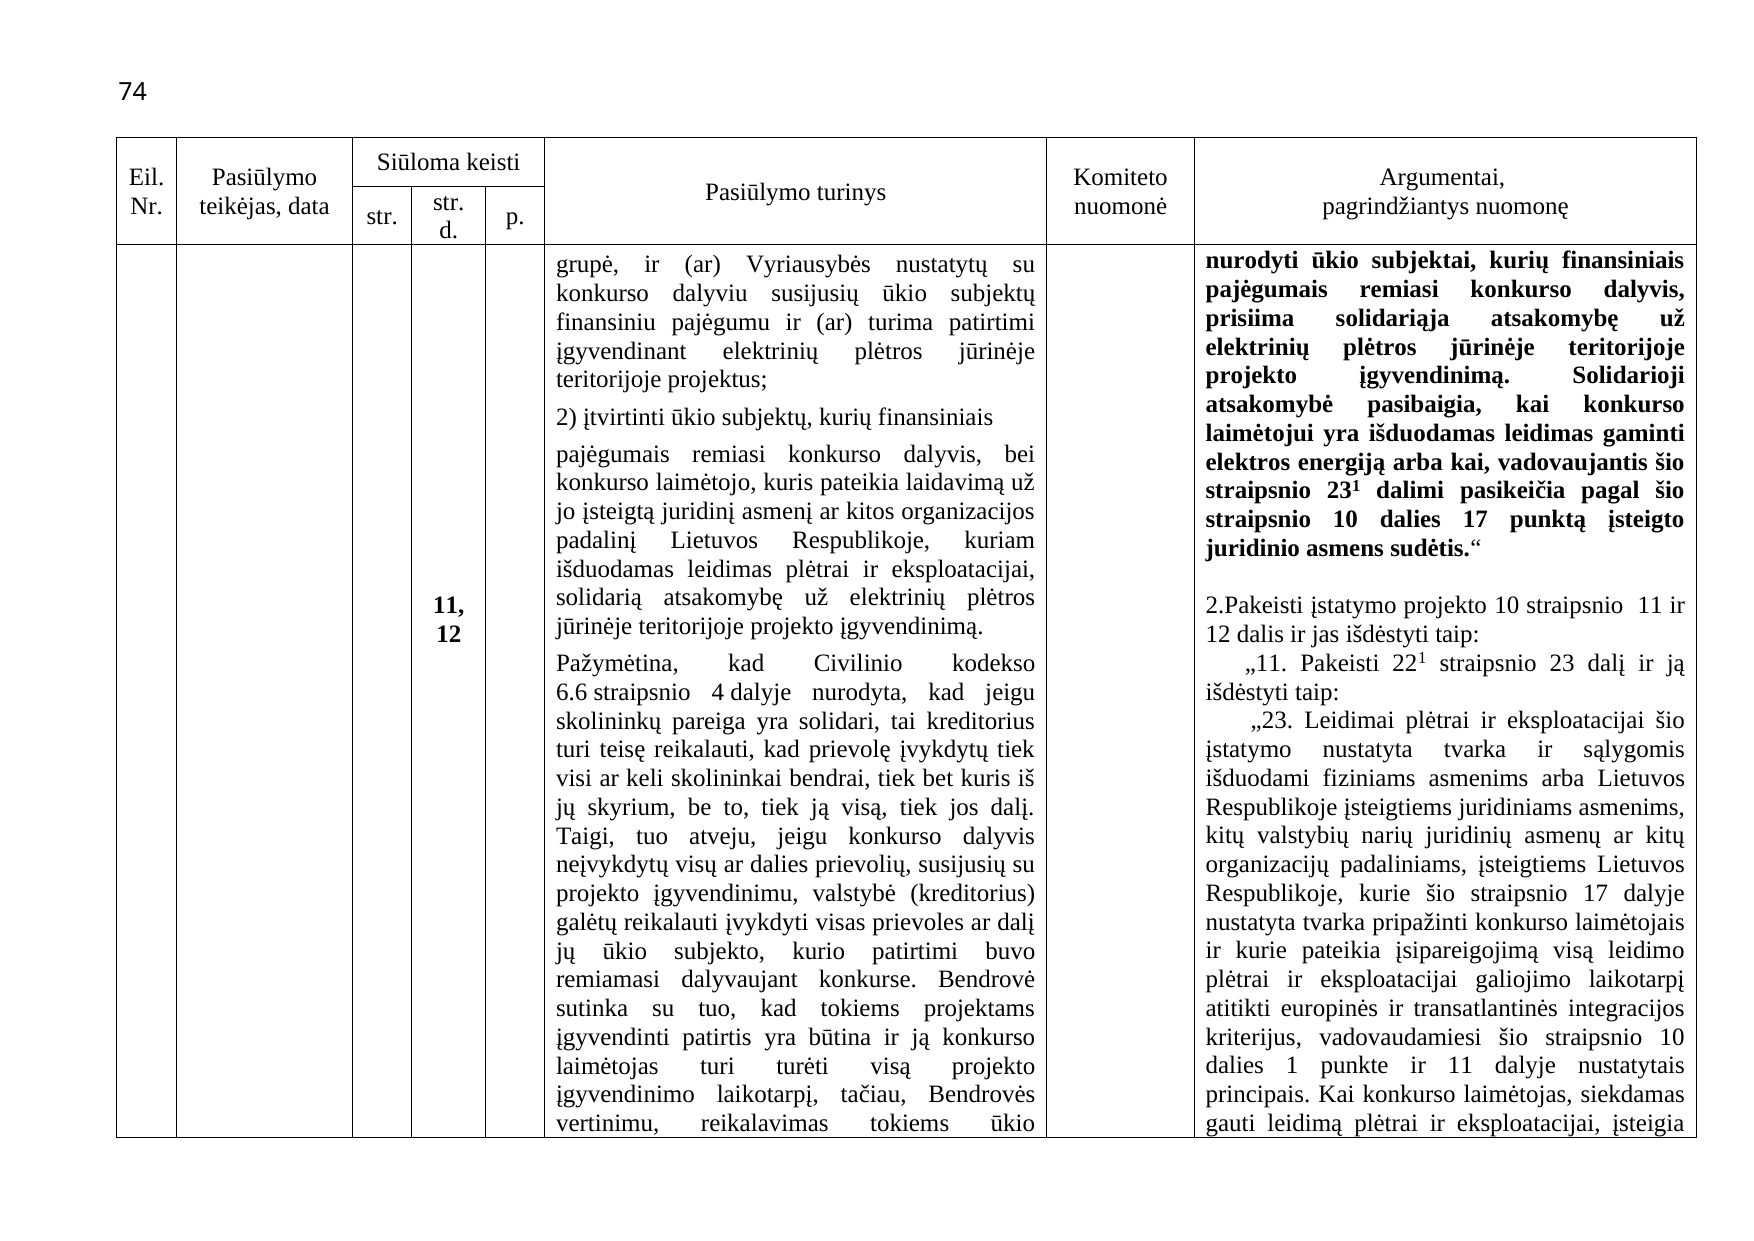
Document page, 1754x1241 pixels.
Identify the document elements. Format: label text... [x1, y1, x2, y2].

table_header Eil. Nr. [117, 138, 176, 244]
table_header Argumentai, pagrindžiantys nuomonę [1195, 138, 1696, 244]
table_cell [177, 245, 352, 1137]
table_cell [486, 245, 544, 1137]
table_cell [117, 245, 176, 1137]
table_cell p. [486, 187, 544, 244]
table_cell str. [353, 187, 411, 244]
table_header Pasiūlymo teikėjas, data [177, 138, 352, 244]
table_header Komiteto nuomonė [1047, 138, 1194, 244]
table_cell [353, 245, 411, 1137]
table_cell nurodyti ūkio subjektai, kurių finansiniais pajėgumais remiasi konkurso dalyvis, prisiima solidariąja atsakomybę už elektrinių plėtros jūrinėje teritorijoje projekto įgyvendinimą. Solidarioji atsakomybė pasibaigia, kai konkurso laimėtojui yra išduodamas leidimas gaminti elektros energiją arba kai, vadovaujantis šio straipsnio 231 dalimi pasikeičia pagal šio straipsnio 10 dalies 17 punktą įsteigto juridinio asmens sudėtis.“ 2.Pakeisti įstatymo projekto 10 straipsnio 11 ir 12 dalis ir jas išdėstyti taip: „11. Pakeisti 221 straipsnio 23 dalį ir ją išdėstyti taip: „23. Leidimai plėtrai ir eksploatacijai šio įstatymo nustatyta tvarka ir sąlygomis išduodami fiziniams asmenims arba Lietuvos Respublikoje įsteigtiems juridiniams asmenims, kitų valstybių narių juridinių asmenų ar kitų organizacijų padaliniams, įsteigtiems Lietuvos Respublikoje, kurie šio straipsnio 17 dalyje nustatyta tvarka pripažinti konkurso laimėtojais ir kurie pateikia įsipareigojimą visą leidimo plėtrai ir eksploatacijai galiojimo laikotarpį atitikti europinės ir transatlantinės integracijos kriterijus, vadovaudamiesi šio straipsnio 10 dalies 1 punkte ir 11 dalyje nustatytais principais. Kai konkurso laimėtojas, siekdamas gauti leidimą plėtrai ir eksploatacijai, įsteigia [1195, 245, 1696, 1137]
table_header Pasiūlymo turinys [545, 138, 1046, 244]
table_cell 11, 12 [412, 245, 485, 1137]
table_cell [1047, 245, 1194, 1137]
table_header Siūloma keisti [353, 138, 544, 186]
table_cell str. d. [412, 187, 485, 244]
table_cell grupė, ir (ar) Vyriausybės nustatytų su konkurso dalyviu susijusių ūkio subjektų finansiniu pajėgumu ir (ar) turima patirtimi įgyvendinant elektrinių plėtros jūrinėje teritorijoje projektus; 2) įtvirtinti ūkio subjektų, kurių finansiniais pajėgumais remiasi konkurso dalyvis, bei konkurso laimėtojo, kuris pateikia laidavimą už jo įsteigtą juridinį asmenį ar kitos organizacijos padalinį Lietuvos Respublikoje, kuriam išduodamas leidimas plėtrai ir eksploatacijai, solidarią atsakomybę už elektrinių plėtros jūrinėje teritorijoje projekto įgyvendinimą. Pažymėtina, kad Civilinio kodekso 6.6 straipsnio 4 dalyje nurodyta, kad jeigu skolininkų pareiga yra solidari, tai kreditorius turi teisę reikalauti, kad prievolę įvykdytų tiek visi ar keli skolininkai bendrai, tiek bet kuris iš jų skyrium, be to, tiek ją visą, tiek jos dalį. Taigi, tuo atveju, jeigu konkurso dalyvis neįvykdytų visų ar dalies prievolių, susijusių su projekto įgyvendinimu, valstybė (kreditorius) galėtų reikalauti įvykdyti visas prievoles ar dalį jų ūkio subjekto, kurio patirtimi buvo remiamasi dalyvaujant konkurse. Bendrovė sutinka su tuo, kad tokiems projektams įgyvendinti patirtis yra būtina ir ją konkurso laimėtojas turi turėti visą projekto įgyvendinimo laikotarpį, tačiau, Bendrovės vertinimu, reikalavimas tokiems ūkio [545, 245, 1046, 1137]
